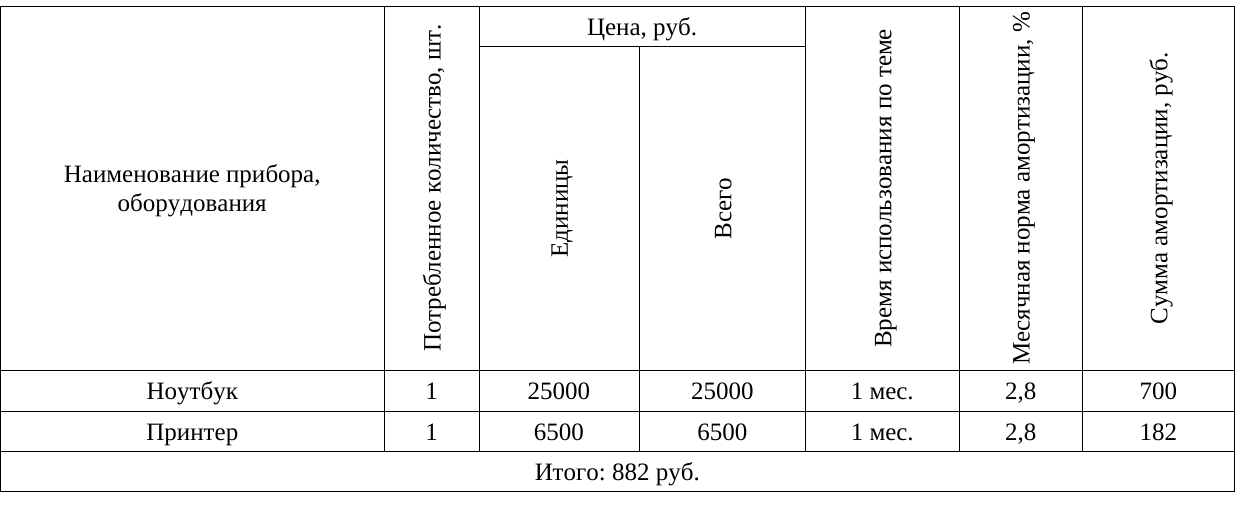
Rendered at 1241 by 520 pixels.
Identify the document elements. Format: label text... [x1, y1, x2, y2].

table_header Время использования по теме [806, 7, 959, 370]
table_cell 700 [1083, 371, 1234, 411]
table_cell 1 мес. [806, 371, 959, 411]
table_cell 182 [1083, 412, 1234, 451]
table_cell 2,8 [960, 371, 1082, 411]
table_cell 2,8 [960, 412, 1082, 451]
table_cell 25000 [640, 371, 805, 411]
table_cell Ноутбук [1, 371, 384, 411]
table_cell 1 [385, 371, 479, 411]
table_cell Принтер [1, 412, 384, 451]
table_cell 1 мес. [806, 412, 959, 451]
table_cell 1 [385, 412, 479, 451]
table_cell 6500 [640, 412, 805, 451]
table_cell Итого: 882 руб. [1, 452, 1234, 491]
table_header Наименование прибора, оборудования [1, 7, 384, 370]
table_header Цена, руб. [480, 7, 805, 46]
table_cell Единицы [480, 47, 639, 370]
table_header Сумма амортизации, руб. [1083, 7, 1234, 370]
table_cell 25000 [480, 371, 639, 411]
table_header Потребленное количество, шт. [385, 7, 479, 370]
table_cell 6500 [480, 412, 639, 451]
table_cell Всего [640, 47, 805, 370]
table_header Месячная норма амортизации, % [960, 7, 1082, 370]
